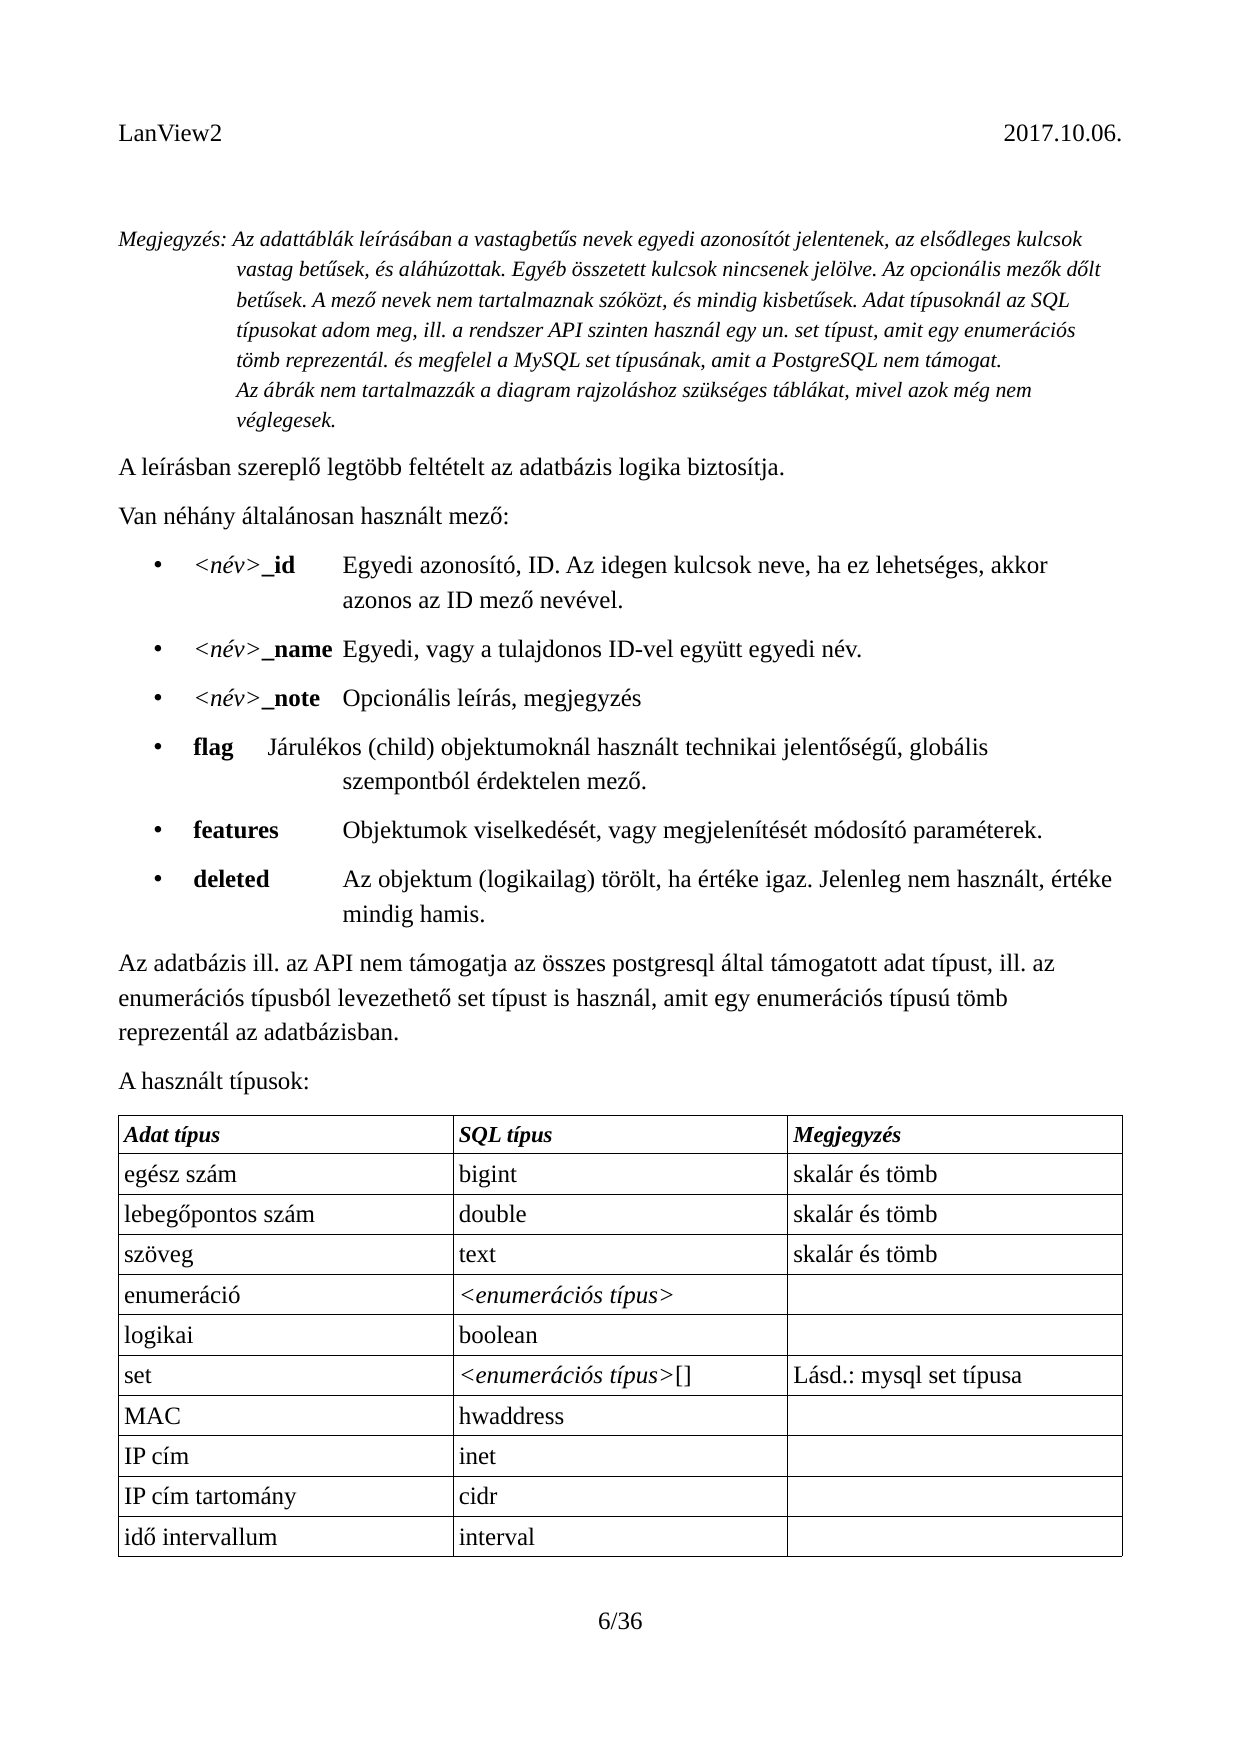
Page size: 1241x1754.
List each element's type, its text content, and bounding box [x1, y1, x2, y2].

table_cell inet [454, 1436, 787, 1476]
table_cell text [454, 1235, 787, 1274]
table_cell logikai [119, 1315, 453, 1355]
table_cell skalár és tömb [788, 1154, 1122, 1193]
list <név>_name Egyedi, vagy a tulajdonos ID-vel együtt egyedi név. [153, 634, 1122, 663]
table_cell boolean [454, 1315, 787, 1355]
table_cell enumeráció [119, 1275, 453, 1314]
table_cell [788, 1275, 1122, 1314]
table_cell MAC [119, 1396, 453, 1435]
text Az adatbázis ill. az API nem támogatja az összes postgresql által támogatott adat típust, ill. az enumerációs típusból levezethető set típust is használ, amit egy enumerációs típusú tömb reprezentál az adatbázisban. [118, 948, 1122, 1046]
table_header Adat típus [119, 1116, 453, 1153]
table_cell double [454, 1195, 787, 1234]
table_header Megjegyzés [788, 1116, 1122, 1153]
table_cell [788, 1396, 1122, 1435]
text A használt típusok: [118, 1066, 1122, 1095]
table_cell szöveg [119, 1235, 453, 1274]
list <név>_note Opcionális leírás, megjegyzés [153, 683, 1122, 712]
table_cell [788, 1517, 1122, 1556]
table_cell egész szám [119, 1154, 453, 1193]
list deleted Az objektum (logikailag) törölt, ha értéke igaz. Jelenleg nem használt, értéke mindig hamis. [153, 864, 1122, 928]
table_cell Lásd.: mysql set típusa [788, 1356, 1122, 1395]
table_cell bigint [454, 1154, 787, 1193]
table_cell <enumerációs típus>[] [454, 1356, 787, 1395]
table_cell hwaddress [454, 1396, 787, 1435]
table_cell set [119, 1356, 453, 1395]
text Van néhány általánosan használt mező: [118, 501, 1122, 530]
text A leírásban szereplő legtöbb feltételt az adatbázis logika biztosítja. [118, 452, 1122, 481]
table_cell idő intervallum [119, 1517, 453, 1556]
table_cell interval [454, 1517, 787, 1556]
list flag Járulékos (child) objektumoknál használt technikai jelentőségű, globális szempontból érdektelen mező. [153, 732, 1122, 795]
table_cell <enumerációs típus> [454, 1275, 787, 1314]
table_header SQL típus [454, 1116, 787, 1153]
table_cell [788, 1436, 1122, 1476]
table_cell [788, 1477, 1122, 1516]
table_cell IP cím tartomány [119, 1477, 453, 1516]
list features Objektumok viselkedését, vagy megjelenítését módosító paraméterek. [153, 816, 1122, 844]
table_cell IP cím [119, 1436, 453, 1476]
table_cell skalár és tömb [788, 1195, 1122, 1234]
text Megjegyzés: Az adattáblák leírásában a vastagbetűs nevek egyedi azonosítót jelentenek, az elsődleges kulcsok vastag betűsek, és aláhúzottak. Egyéb összetett kulcsok nincsenek jelölve. Az opcionális mezők dőlt betűsek. A mező nevek nem tartalmaznak szóközt, és mindig kisbetűsek. Adat típusoknál az SQL típusokat adom meg, ill. a rendszer API szinten használ egy un. set típust, amit egy enumerációs tömb reprezentál. és megfelel a MySQL set típusának, amit a PostgreSQL nem támogat. Az ábrák nem tartalmazzák a diagram rajzoláshoz szükséges táblákat, mivel azok még nem véglegesek. [118, 226, 1122, 433]
list <név>_id Egyedi azonosító, ID. Az idegen kulcsok neve, ha ez lehetséges, akkor azonos az ID mező nevével. [153, 550, 1122, 613]
table_cell cidr [454, 1477, 787, 1516]
table_cell lebegőpontos szám [119, 1195, 453, 1234]
table_cell [788, 1315, 1122, 1355]
table_cell skalár és tömb [788, 1235, 1122, 1274]
